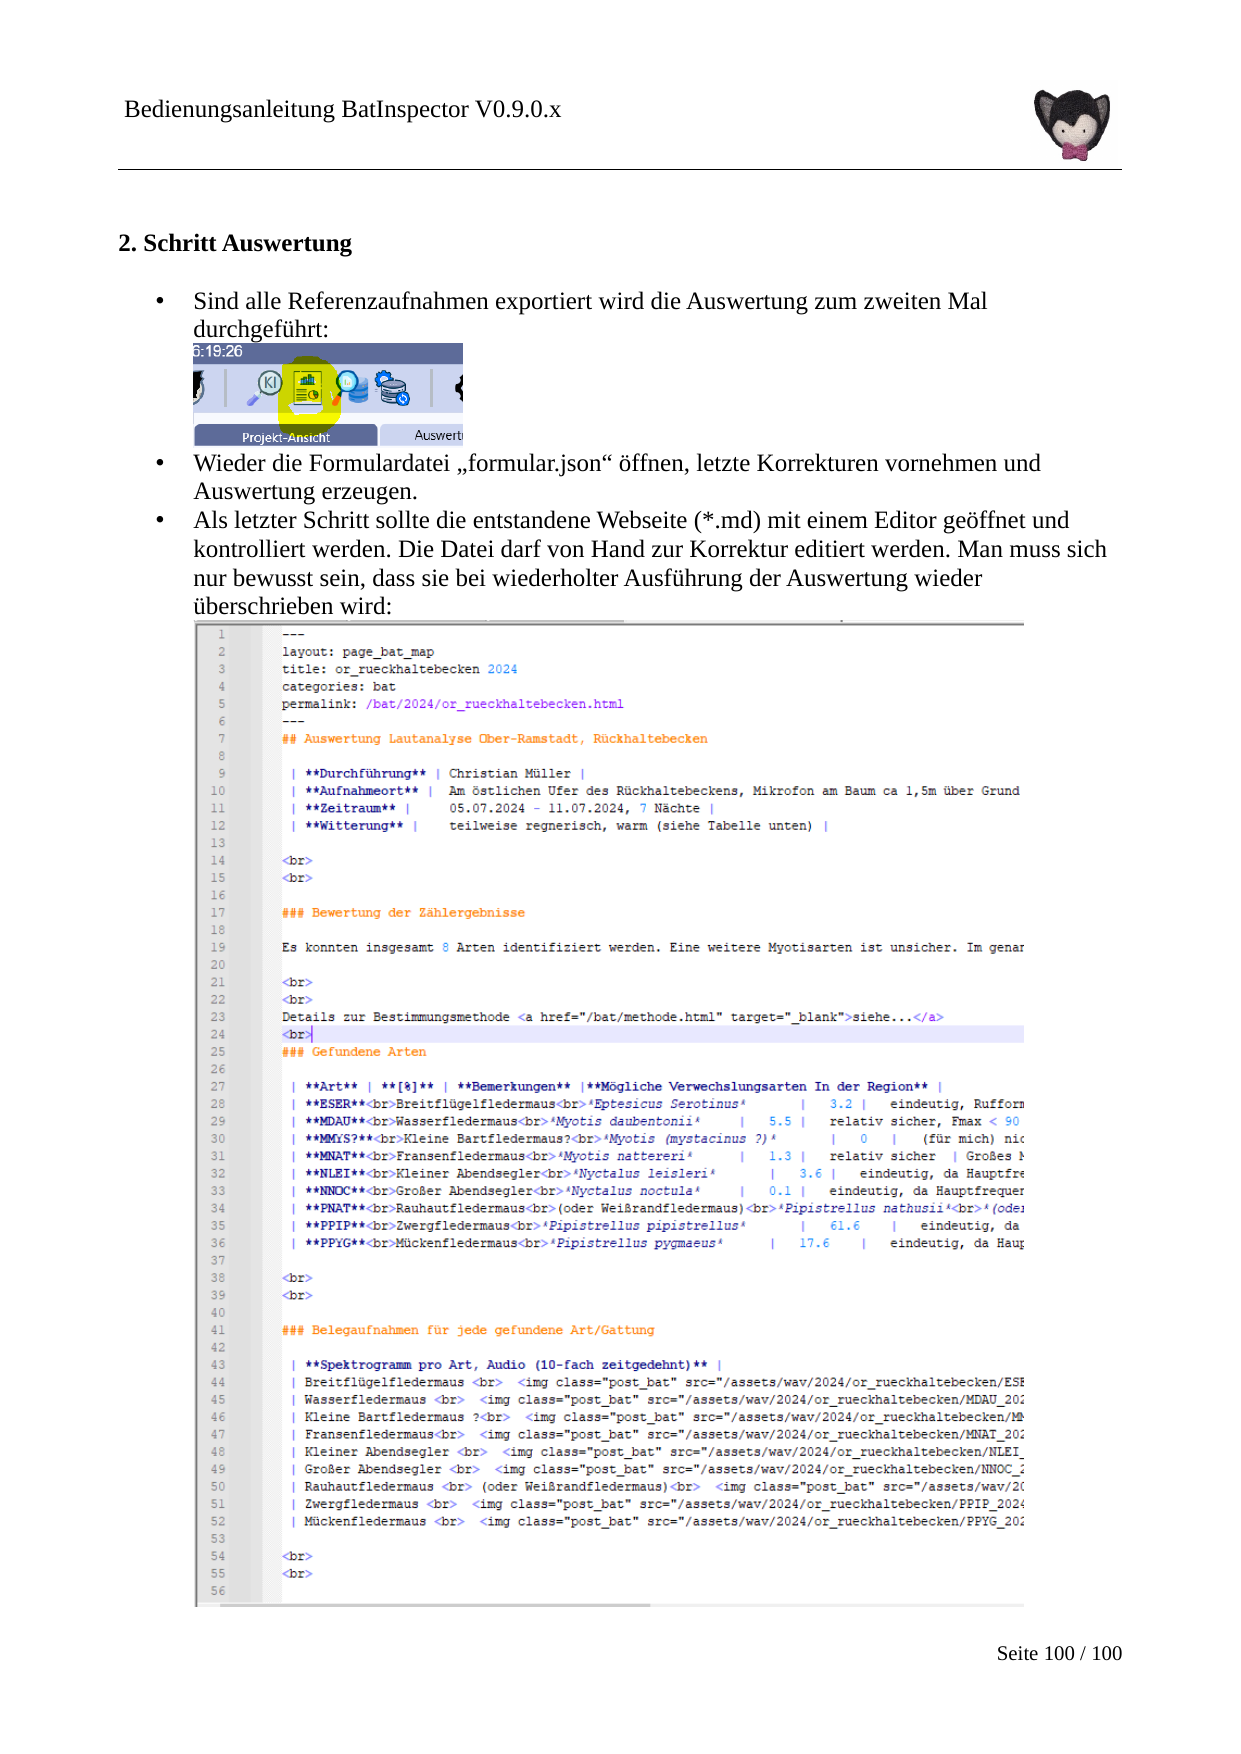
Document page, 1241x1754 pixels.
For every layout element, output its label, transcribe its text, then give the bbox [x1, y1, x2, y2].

list Wieder die Formulardatei „formular.json“ öffnen, letzte Korrekturen vornehmen und Auswertung erzeugen. [156, 448, 1122, 505]
picture [193, 620, 1024, 1607]
list Als letzter Schritt sollte die entstandene Webseite (*.md) mit einem Editor geöffnet und kontrolliert werden. Die Datei darf von Hand zur Korrektur editiert werden. Man muss sich nur bewusst sein, dass sie bei wiederholter Ausführung der Auswertung wieder überschrieben wird: [156, 505, 1122, 620]
list Sind alle Referenzaufnahmen exportiert wird die Auswertung zum zweiten Mal durchgeführt: [156, 286, 1122, 343]
picture [1030, 80, 1119, 169]
text 2. Schritt Auswertung [118, 228, 1122, 257]
picture [193, 343, 463, 448]
